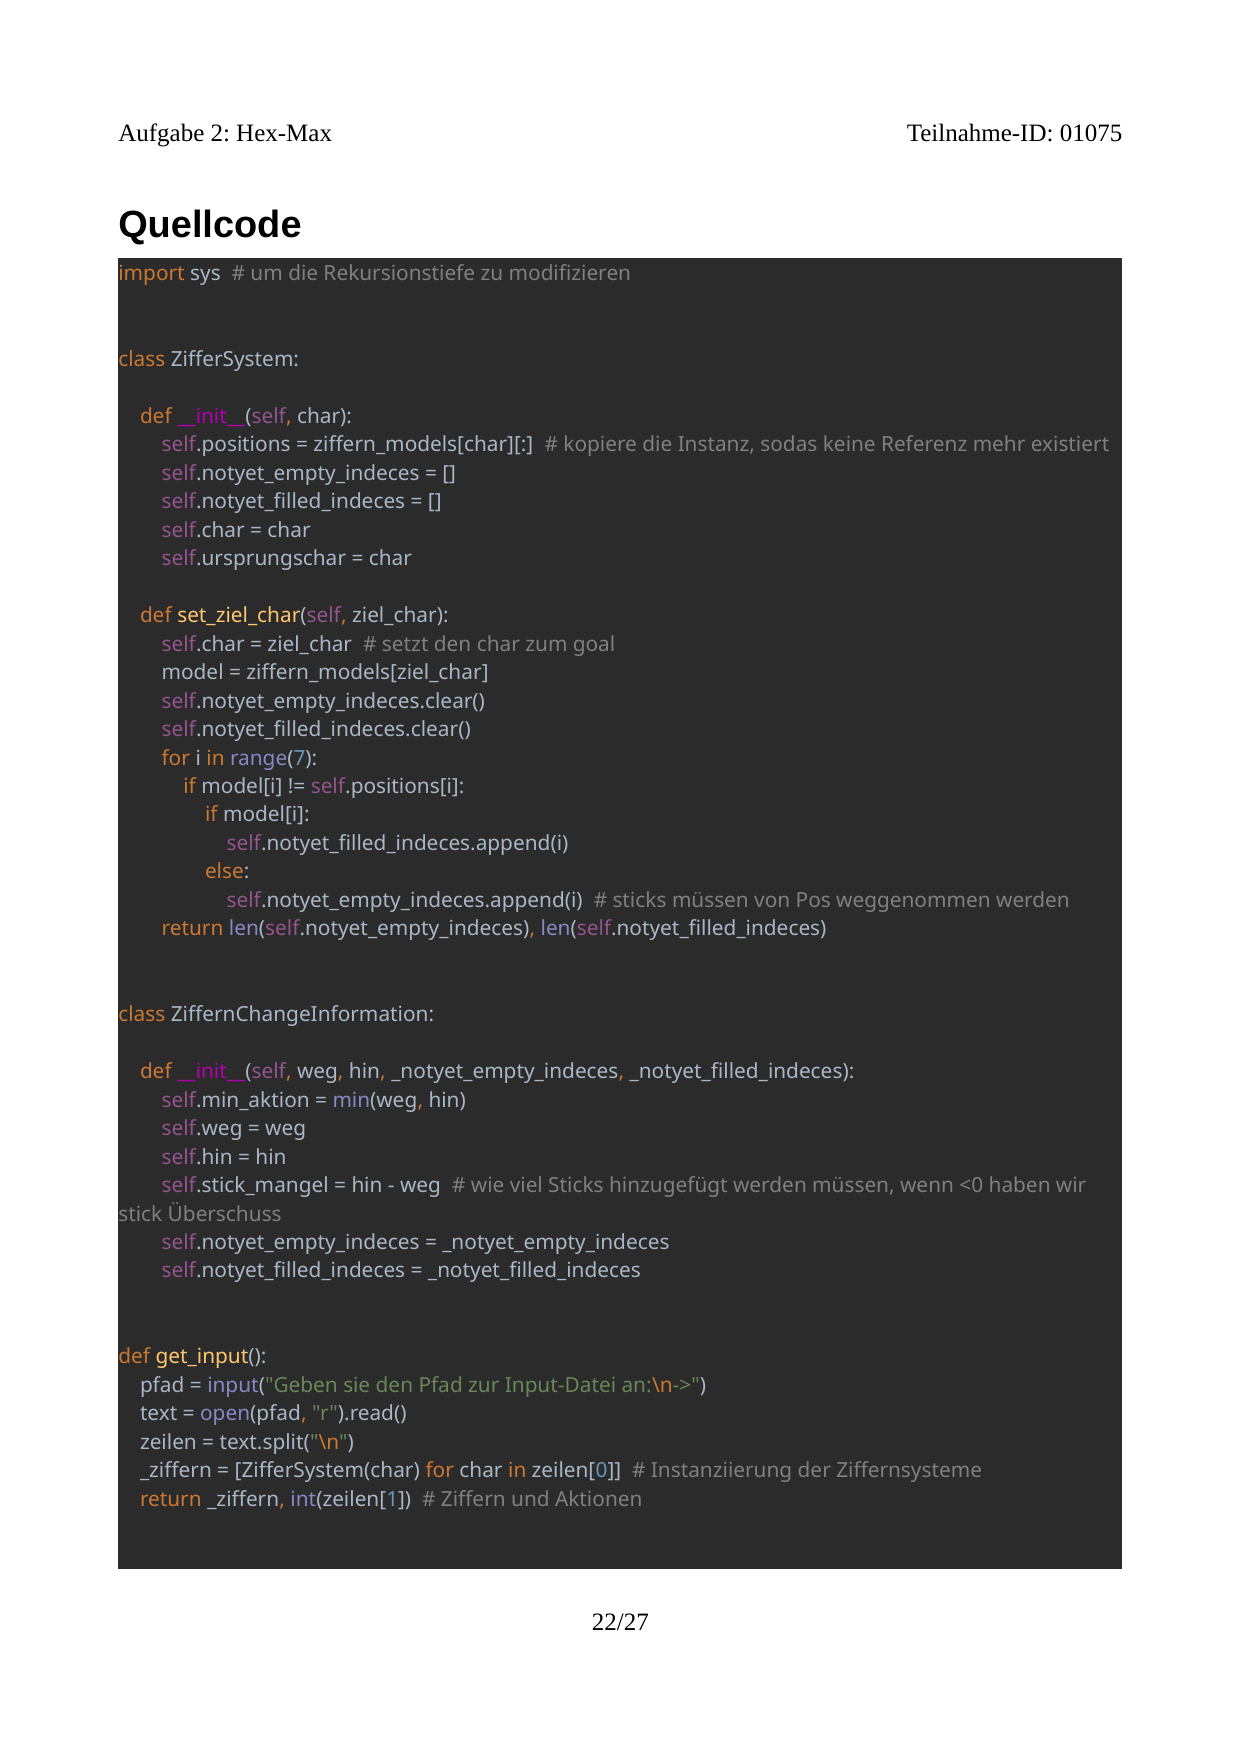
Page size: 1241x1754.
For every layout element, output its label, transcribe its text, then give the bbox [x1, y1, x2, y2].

text import sys # um die Rekursionstiefe zu modifizieren class ZifferSystem: def __init__(self, char): self.positions = ziffern_models[char][:] # kopiere die Instanz, sodas keine Referenz mehr existiert self.notyet_empty_indeces = [] self.notyet_filled_indeces = [] self.char = char self.ursprungschar = char def set_ziel_char(self, ziel_char): self.char = ziel_char # setzt den char zum goal model = ziffern_models[ziel_char] self.notyet_empty_indeces.clear() self.notyet_filled_indeces.clear() for i in range(7): if model[i] != self.positions[i]: if model[i]: self.notyet_filled_indeces.append(i) else: self.notyet_empty_indeces.append(i) # sticks müssen von Pos weggenommen werden return len(self.notyet_empty_indeces), len(self.notyet_filled_indeces) class ZiffernChangeInformation: def __init__(self, weg, hin, _notyet_empty_indeces, _notyet_filled_indeces): self.min_aktion = min(weg, hin) self.weg = weg self.hin = hin self.stick_mangel = hin - weg # wie viel Sticks hinzugefügt werden müssen, wenn <0 haben wir stick Überschuss self.notyet_empty_indeces = _notyet_empty_indeces self.notyet_filled_indeces = _notyet_filled_indeces def get_input(): pfad = input("Geben sie den Pfad zur Input-Datei an:\n->") text = open(pfad, "r").read() zeilen = text.split("\n") _ziffern = [ZifferSystem(char) for char in zeilen[0]] # Instanziierung der Ziffernsysteme return _ziffern, int(zeilen[1]) # Ziffern und Aktionen [118, 258, 1122, 1569]
subtitle Quellcode [118, 202, 1122, 246]
